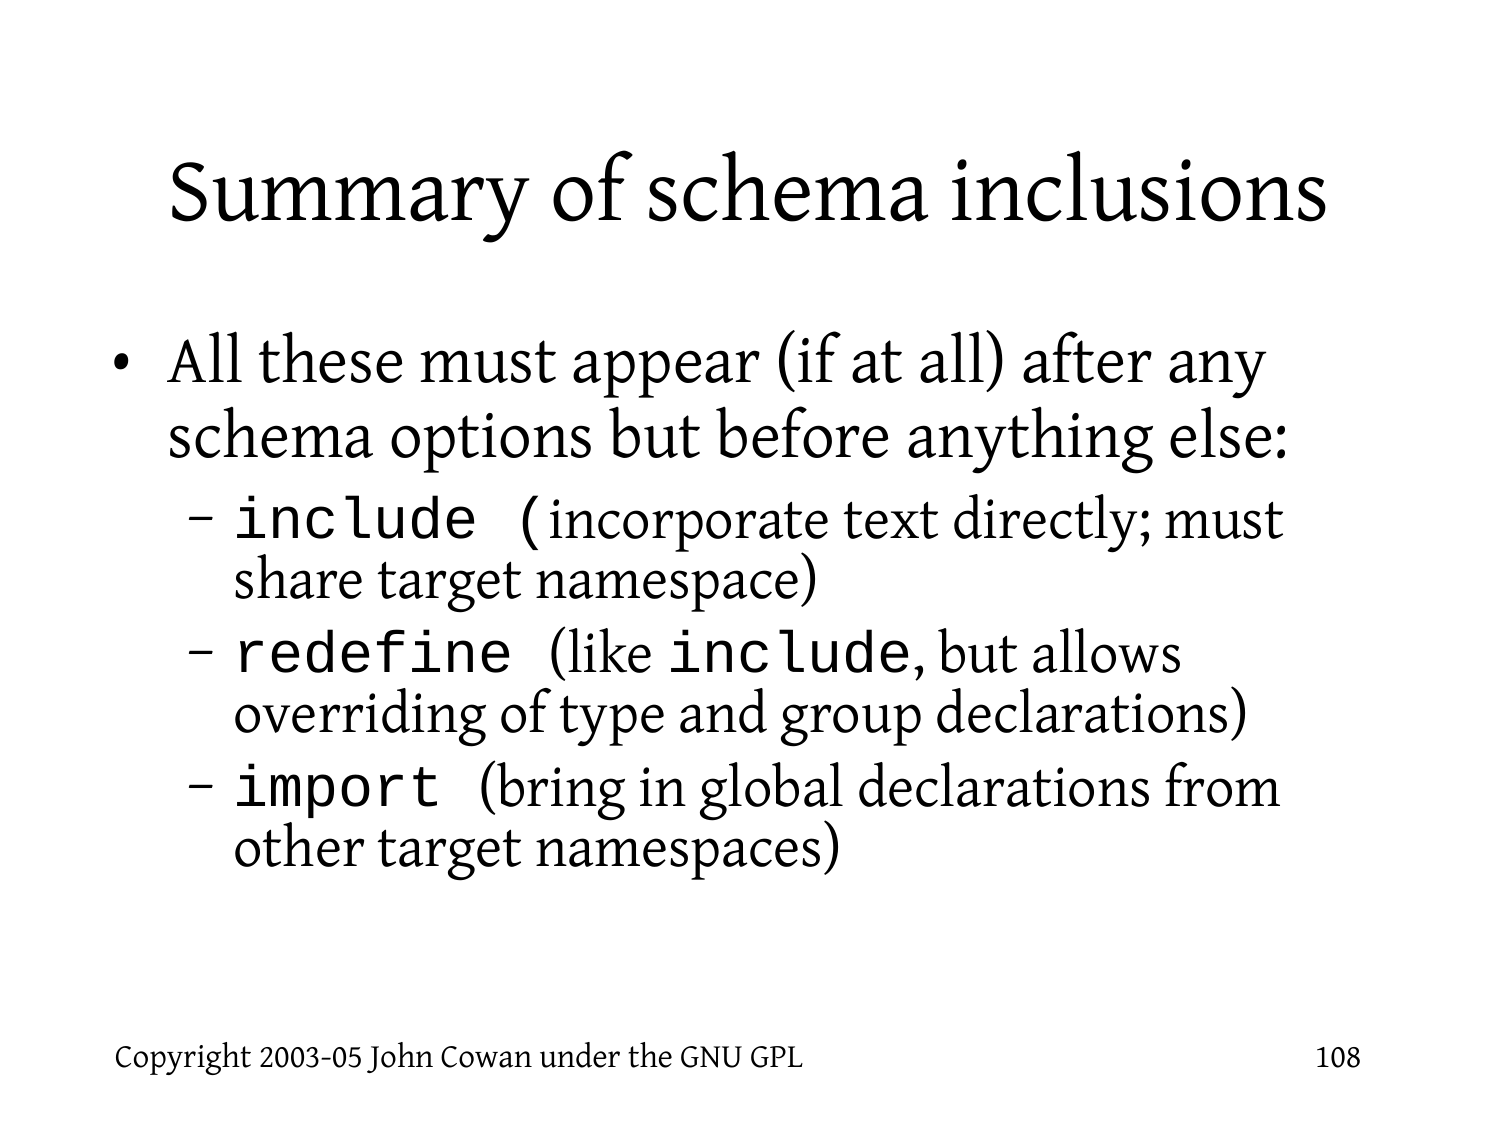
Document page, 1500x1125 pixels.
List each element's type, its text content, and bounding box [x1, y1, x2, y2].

title Summary of schema inclusions [112, 62, 1387, 324]
list All these must appear (if at all) after any schema options but before anything else: include (incorporate text directly; must share target namespace) redefine (like include, but allows overriding of type and group declarations) import (bring in global declarations from other target namespaces) [112, 324, 1387, 1000]
